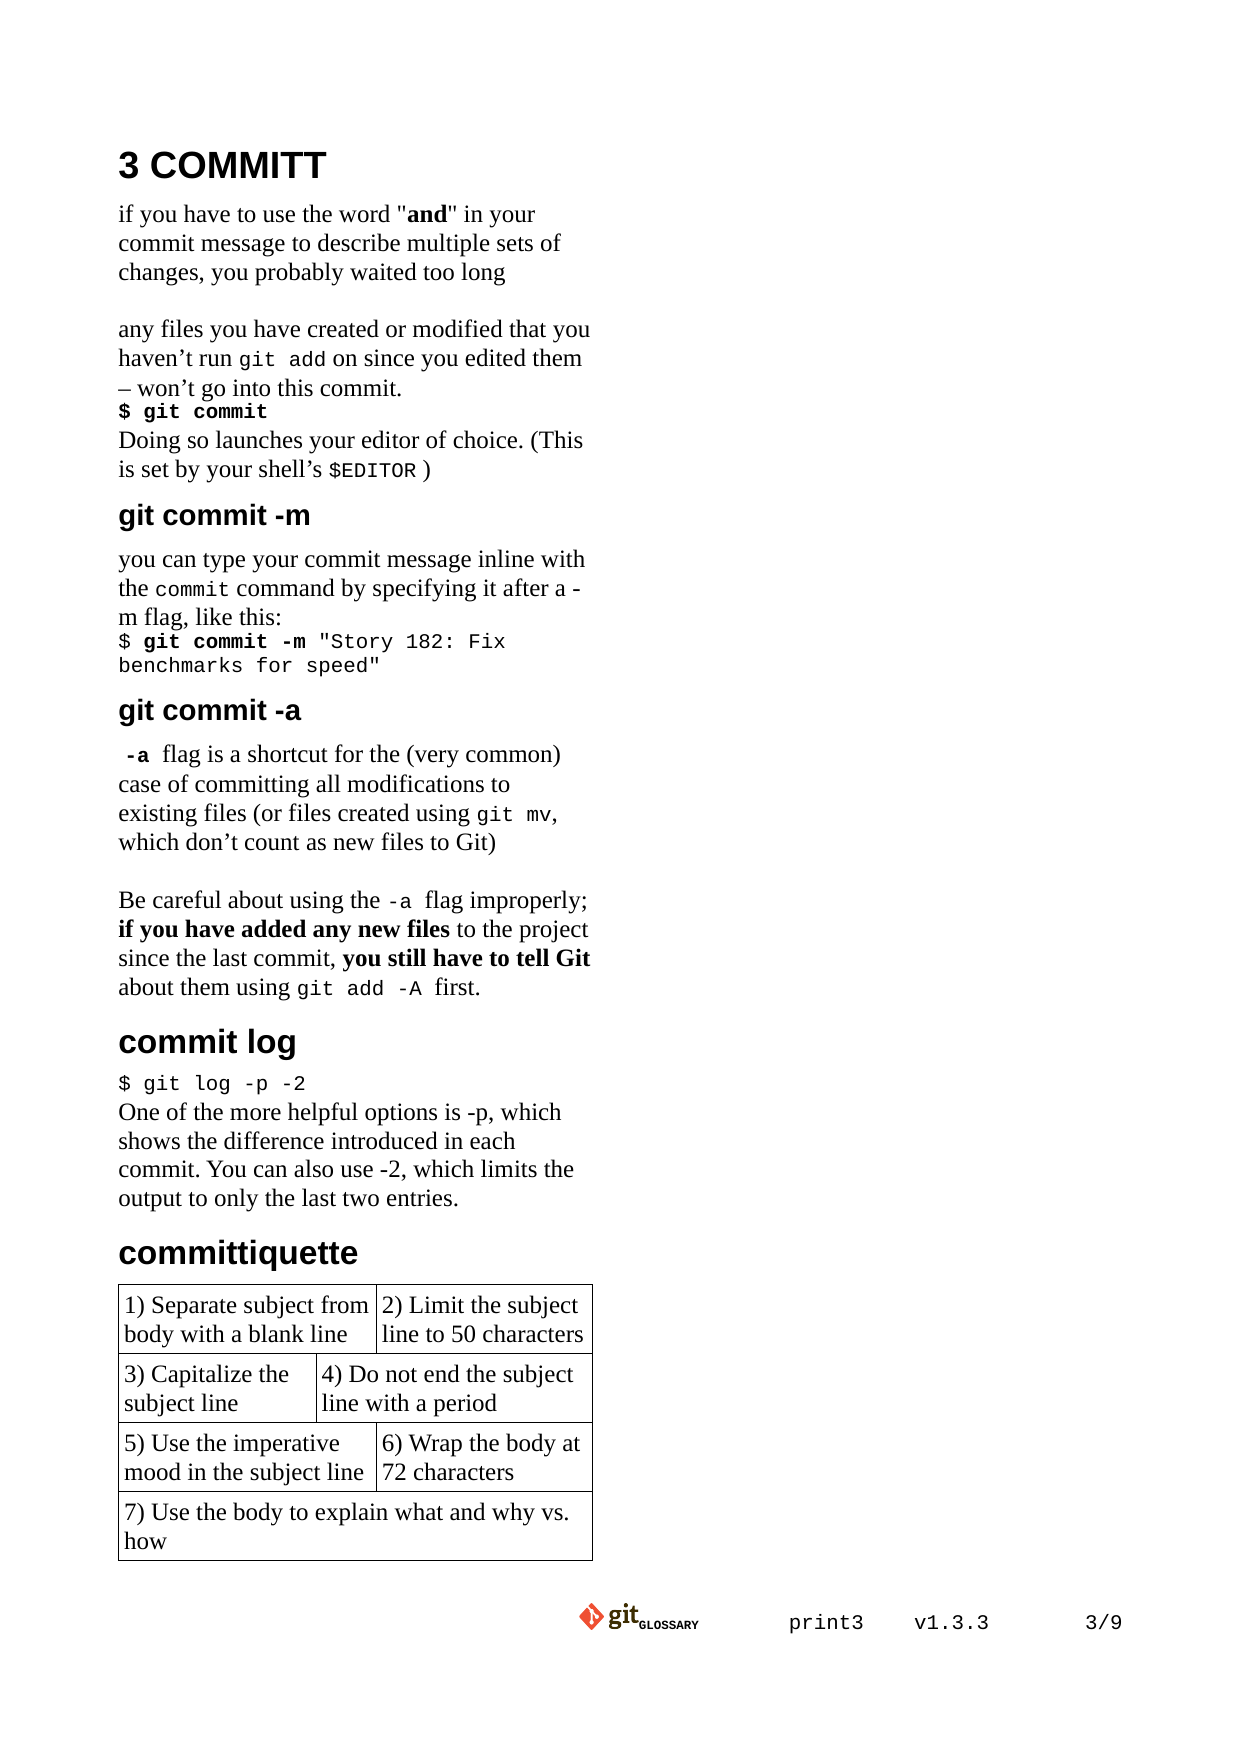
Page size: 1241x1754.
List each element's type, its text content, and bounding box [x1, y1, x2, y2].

text any files you have created or modified that you haven’t run git add on since you edited them – won’t go into this commit. [118, 314, 591, 401]
subtitle git commit -a [118, 693, 591, 727]
subtitle git commit -m [118, 498, 591, 532]
table_cell 4) Do not end the subject line with a period [317, 1354, 592, 1422]
text -a flag is a shortcut for the (very common) case of committing all modifications to existing files (or files created using git mv, which don’t count as new files to Git) [118, 739, 591, 856]
subtitle commit log [118, 1022, 591, 1061]
subtitle committiquette [118, 1233, 591, 1272]
table_cell 5) Use the imperative mood in the subject line [119, 1423, 376, 1491]
text One of the more helpful options is -p, which shows the difference introduced in each commit. You can also use -2, which limits the output to only the last two entries. [118, 1097, 591, 1212]
text Be careful about using the -a flag improperly; if you have added any new files to the project since the last commit, you still have to tell Git about them using git add -A first. [118, 885, 591, 1001]
text $ git commit -m "Story 182: Fix benchmarks for speed" [118, 631, 591, 678]
text you can type your commit message inline with the commit command by specifying it after a -m flag, like this: [118, 544, 591, 631]
table_header 2) Limit the subject line to 50 characters [377, 1285, 592, 1353]
text if you have to use the word "and" in your commit message to describe multiple sets of changes, you probably waited too long [118, 199, 591, 286]
table_header 1) Separate subject from body with a blank line [119, 1285, 376, 1353]
picture [579, 1603, 639, 1630]
table_cell 7) Use the body to explain what and why vs. how [119, 1492, 592, 1560]
table_cell 6) Wrap the body at 72 characters [377, 1423, 592, 1491]
table_cell 3) Capitalize the subject line [119, 1354, 316, 1422]
subtitle 3 COMMITT [118, 143, 591, 187]
text $ git commit [118, 401, 591, 425]
text Doing so launches your editor of choice. (This is set by your shell’s $EDITOR ) [118, 425, 591, 483]
text $ git log -p -2 [118, 1073, 591, 1097]
